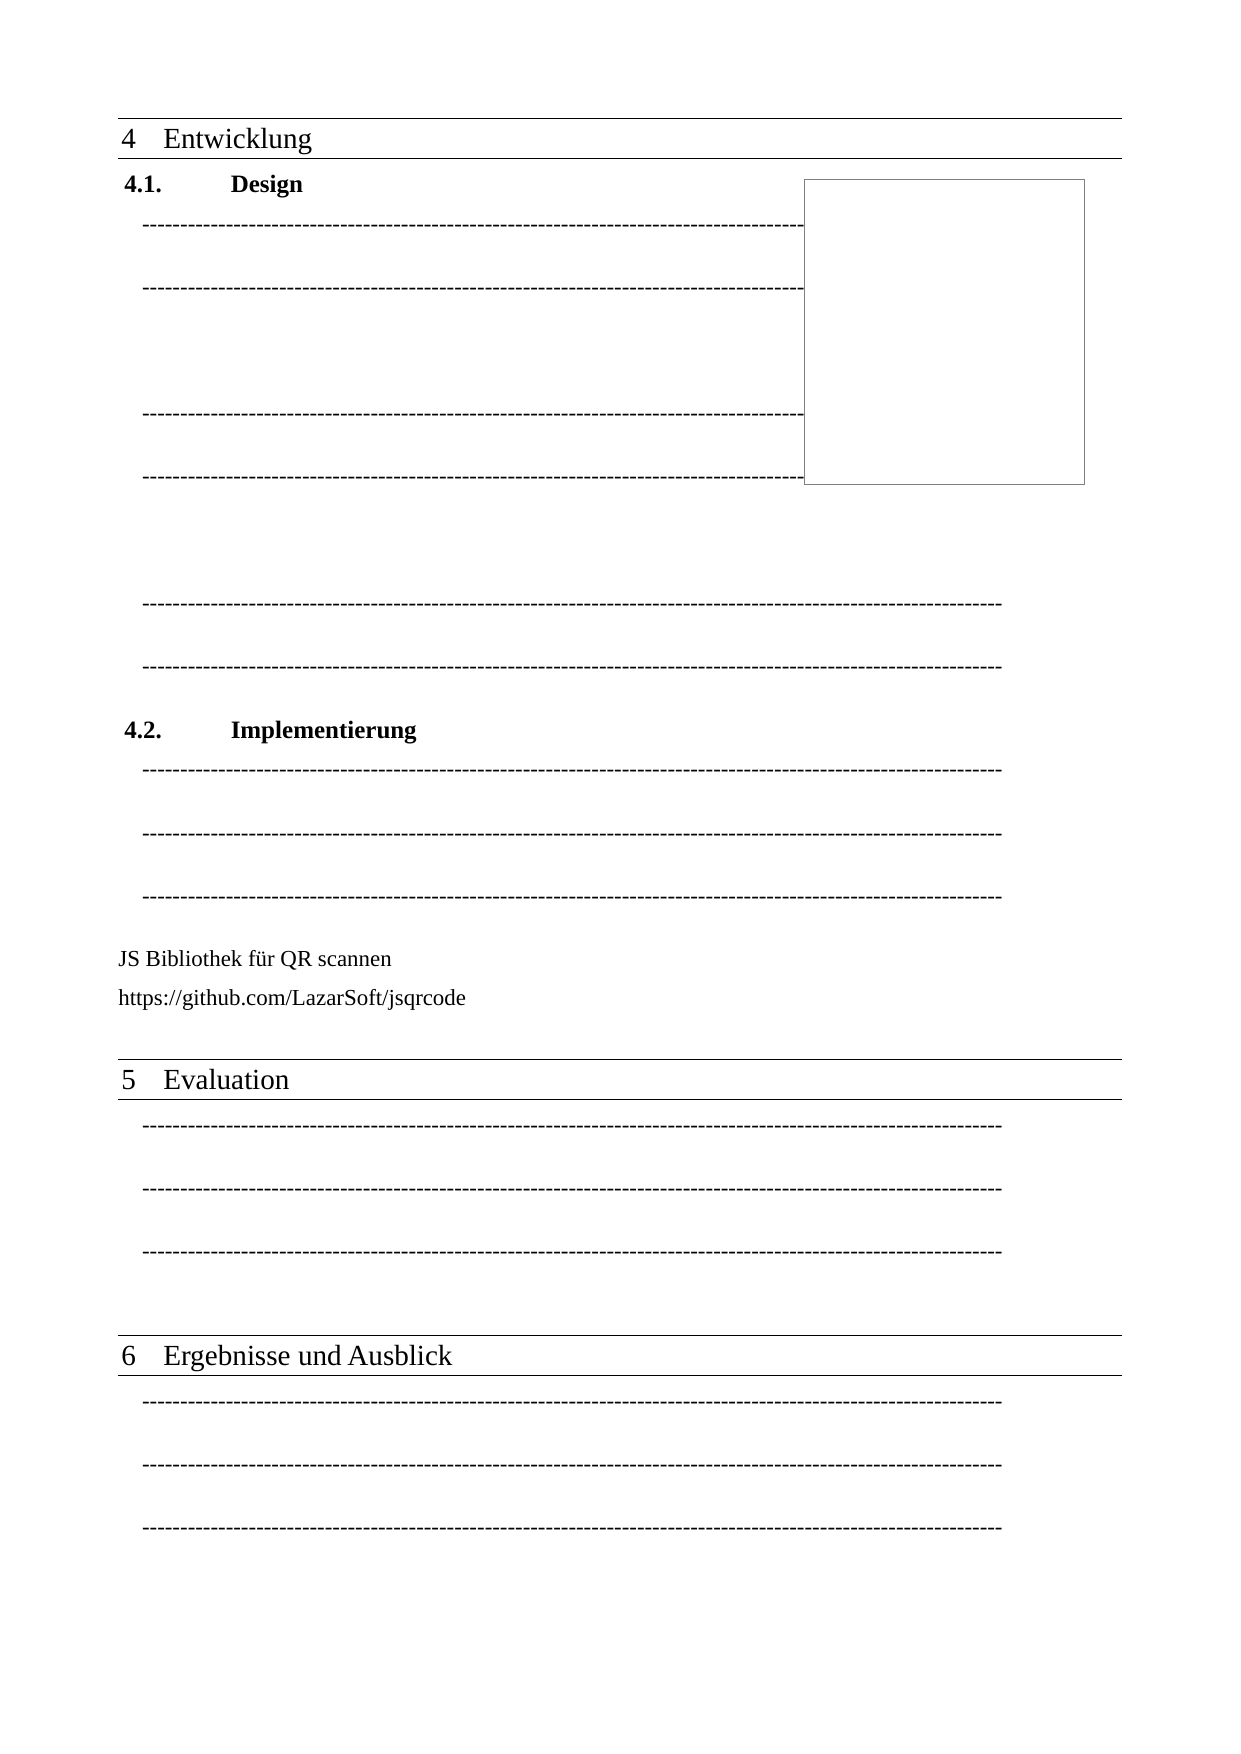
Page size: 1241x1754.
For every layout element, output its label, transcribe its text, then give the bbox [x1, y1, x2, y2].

text ----------------------------------------------------------------------------------------------------------------- [142, 399, 804, 426]
subtitle Implementierung [124, 715, 1122, 744]
subtitle Design [124, 169, 1122, 198]
text ----------------------------------------------------------------------------------------------------------------- [142, 882, 1122, 908]
text ----------------------------------------------------------------------------------------------------------------- [142, 1450, 1122, 1476]
text ----------------------------------------------------------------------------------------------------------------- [142, 210, 804, 236]
text ----------------------------------------------------------------------------------------------------------------- [142, 273, 804, 299]
text ----------------------------------------------------------------------------------------------------------------- [142, 589, 1122, 615]
text ----------------------------------------------------------------------------------------------------------------- [142, 1513, 1122, 1539]
text ----------------------------------------------------------------------------------------------------------------- [142, 1174, 1122, 1200]
text ----------------------------------------------------------------------------------------------------------------- [142, 1387, 1122, 1413]
text ----------------------------------------------------------------------------------------------------------------- [142, 1237, 1122, 1263]
text ----------------------------------------------------------------------------------------------------------------- [142, 819, 1122, 845]
subtitle Evaluation [118, 1060, 1122, 1099]
text ----------------------------------------------------------------------------------------------------------------- [142, 652, 1122, 678]
text https://github.com/LazarSoft/jsqrcode [118, 984, 1122, 1011]
text ----------------------------------------------------------------------------------------------------------------- [142, 462, 1122, 489]
text ----------------------------------------------------------------------------------------------------------------- [142, 756, 1122, 782]
subtitle Entwicklung [118, 119, 1122, 158]
subtitle Ergebnisse und Ausblick [118, 1336, 1122, 1375]
text ----------------------------------------------------------------------------------------------------------------- [142, 1111, 1122, 1137]
text JS Bibliothek für QR scannen [118, 945, 1122, 971]
